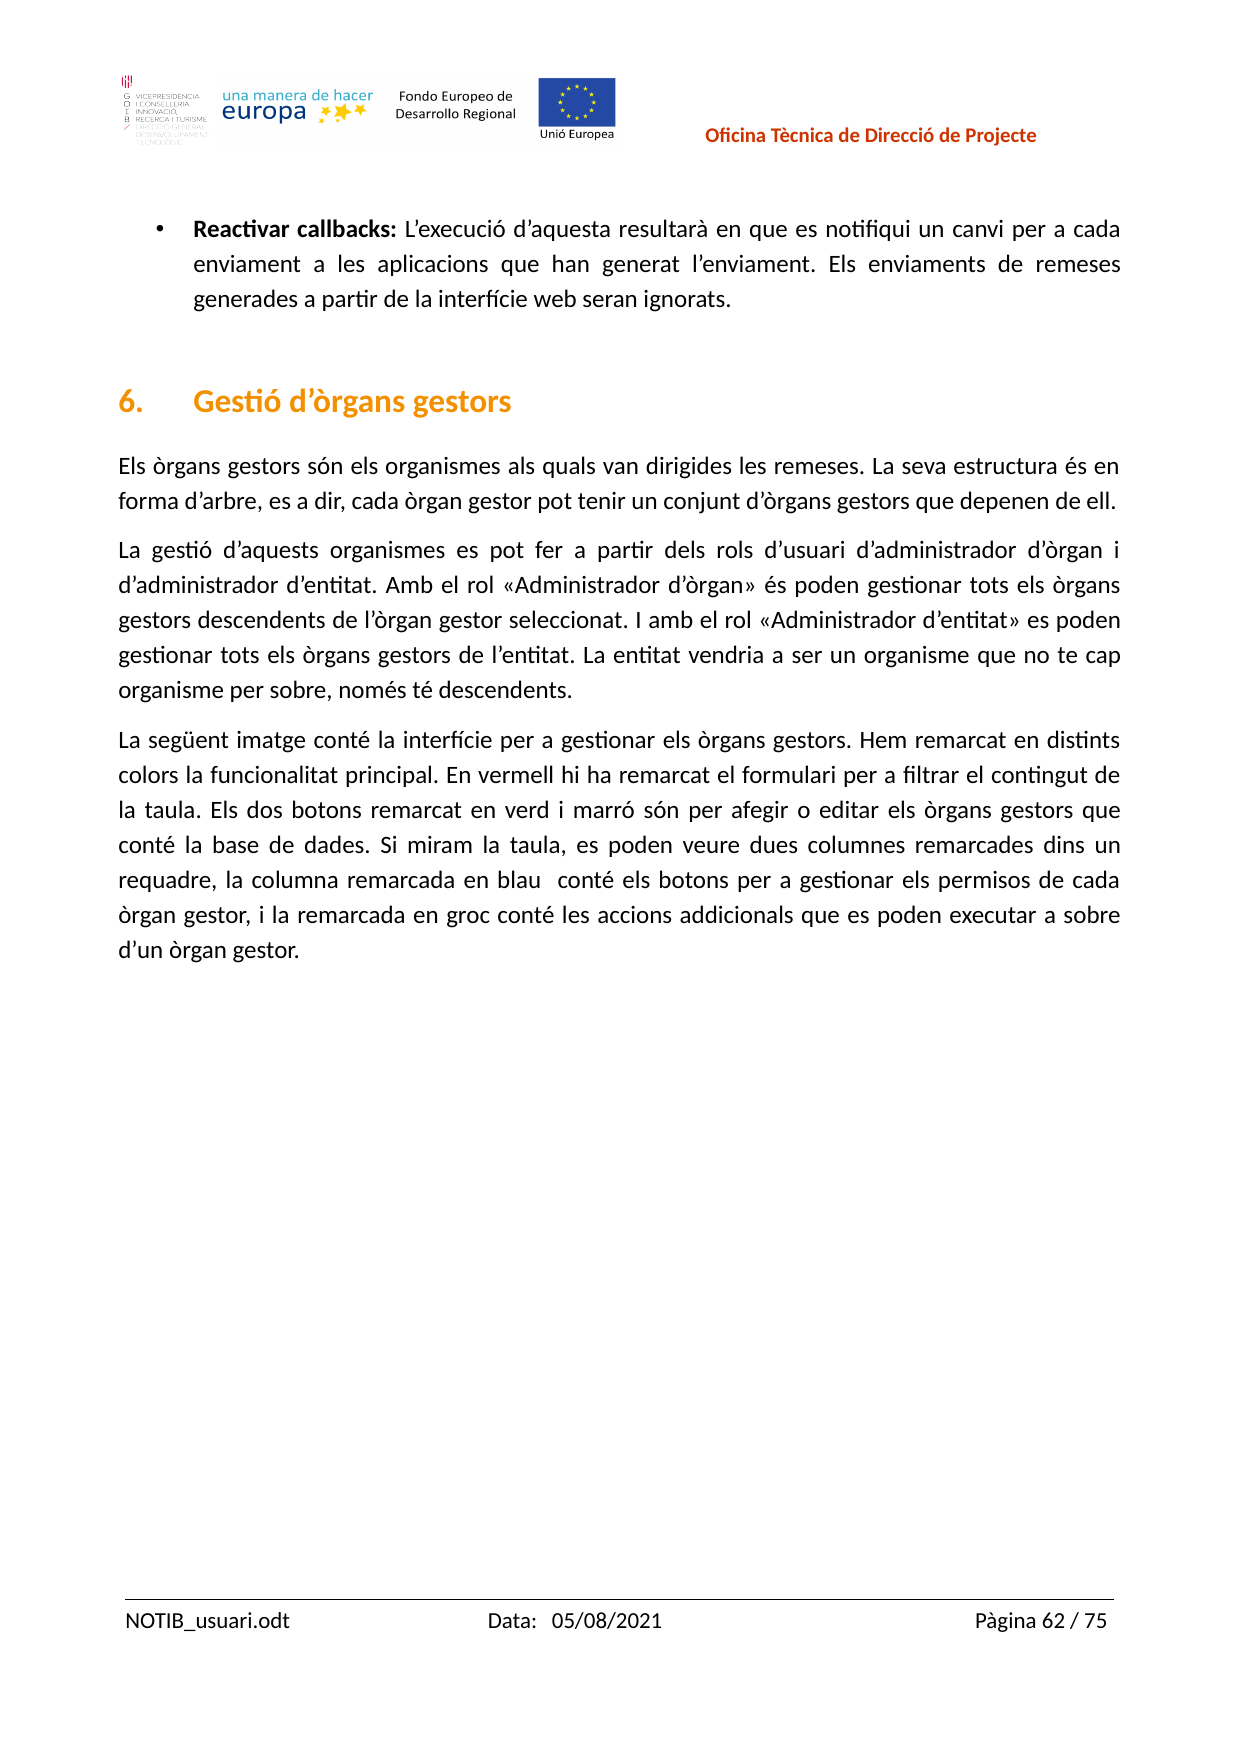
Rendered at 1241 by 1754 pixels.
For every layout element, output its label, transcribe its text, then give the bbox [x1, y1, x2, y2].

picture [219, 73, 621, 147]
subtitle Gestió d’òrgans gestors [118, 380, 1122, 421]
picture [118, 73, 213, 147]
list Reactivar callbacks: L’execució d’aquesta resultarà en que es notifiqui un canvi per a cada enviament a les aplicacions que han generat l’enviament. Els enviaments de remeses generades a partir de la interfície web seran ignorats. [156, 213, 1122, 313]
text La següent imatge conté la interfície per a gestionar els òrgans gestors. Hem remarcat en distints colors la funcionalitat principal. En vermell hi ha remarcat el formulari per a filtrar el contingut de la taula. Els dos botons remarcat en verd i marró són per afegir o editar els òrgans gestors que conté la base de dades. Si miram la taula, es poden veure dues columnes remarcades dins un requadre, la columna remarcada en blau conté els botons per a gestionar els permisos de cada òrgan gestor, i la remarcada en groc conté les accions addicionals que es poden executar a sobre d’un òrgan gestor. [118, 724, 1122, 965]
text La gestió d’aquests organismes es pot fer a partir dels rols d’usuari d’administrador d’òrgan i d’administrador d’entitat. Amb el rol «Administrador d’òrgan» és poden gestionar tots els òrgans gestors descendents de l’òrgan gestor seleccionat. I amb el rol «Administrador d’entitat» es poden gestionar tots els òrgans gestors de l’entitat. La entitat vendria a ser un organisme que no te cap organisme per sobre, només té descendents. [118, 535, 1122, 705]
text Els òrgans gestors són els organismes als quals van dirigides les remeses. La seva estructura és en forma d’arbre, es a dir, cada òrgan gestor pot tenir un conjunt d’òrgans gestors que depenen de ell. [118, 450, 1122, 516]
